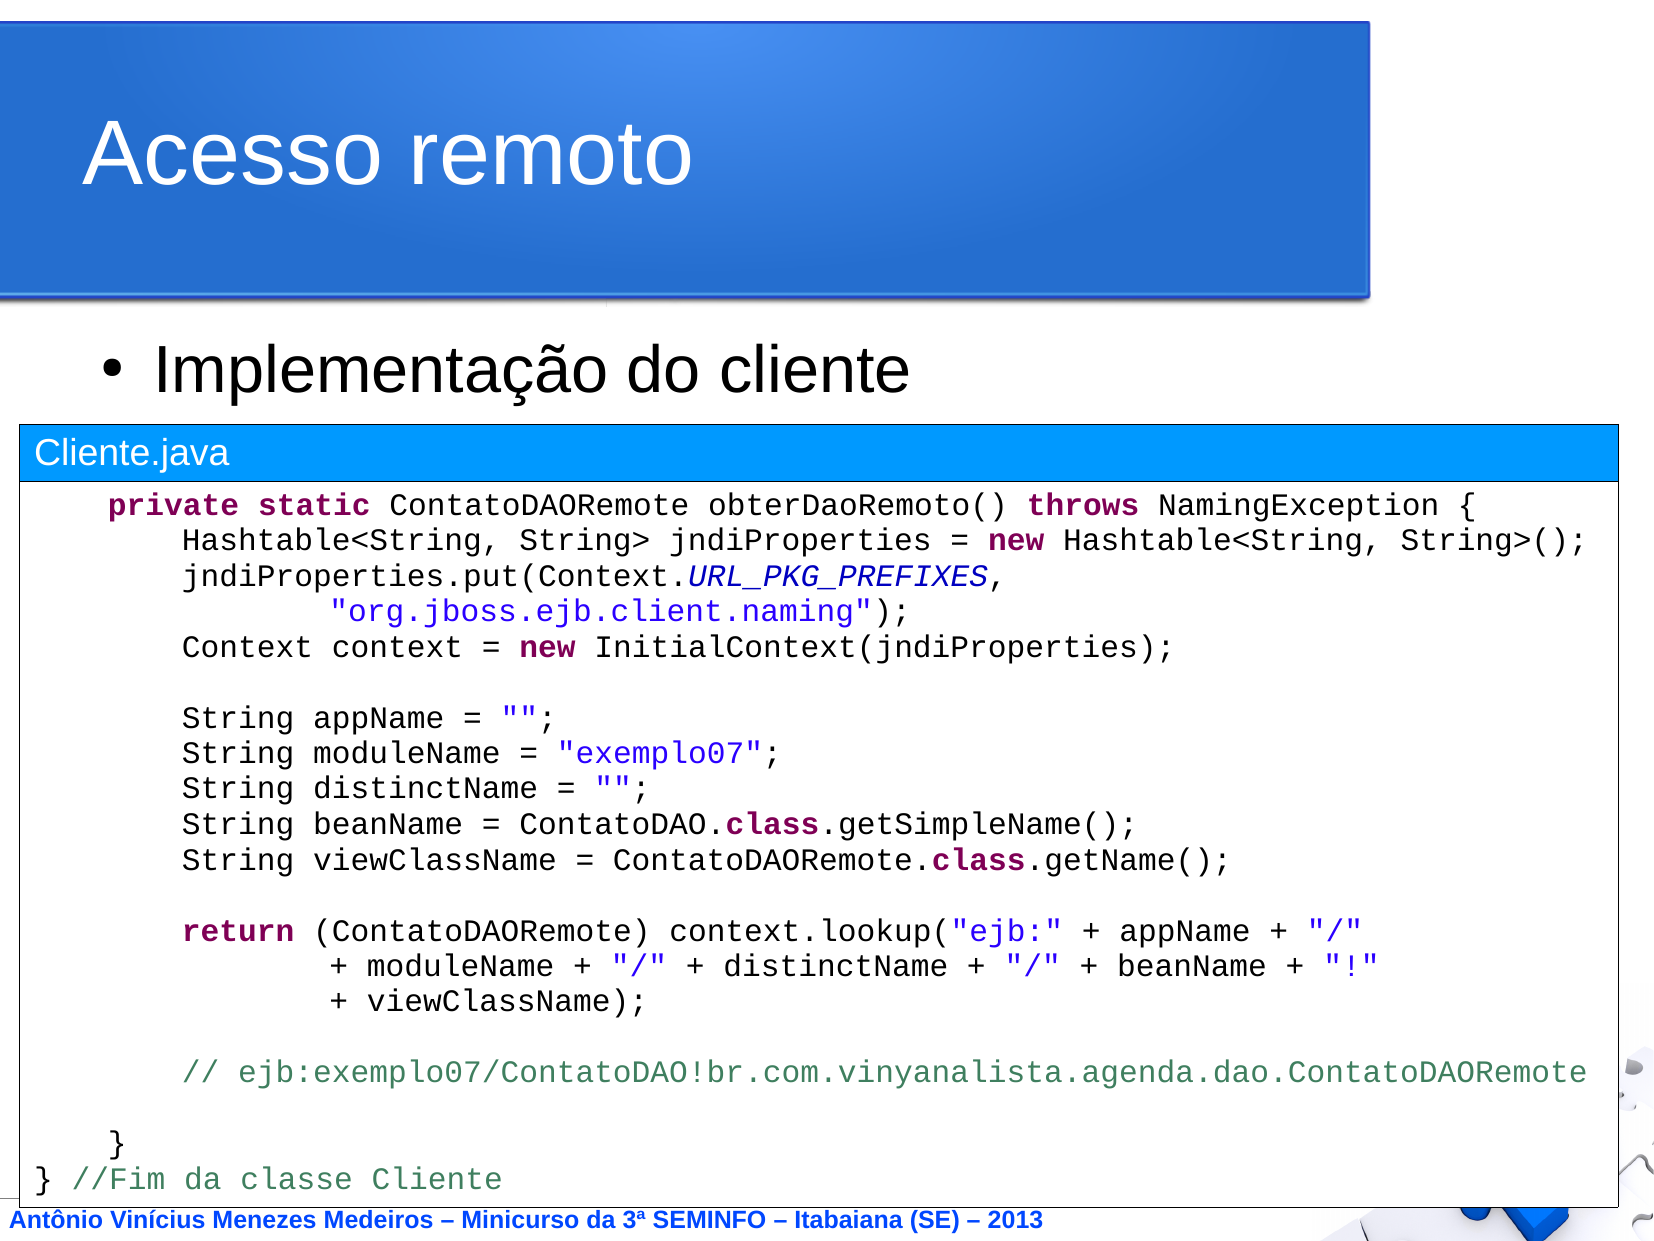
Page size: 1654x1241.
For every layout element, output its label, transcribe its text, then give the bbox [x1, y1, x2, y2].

picture [0, 21, 1375, 307]
table_header Cliente.java [20, 425, 1618, 481]
list Implementação do cliente [82, 332, 1356, 424]
picture [1311, 983, 1654, 1241]
table_cell private static ContatoDAORemote obterDaoRemoto() throws NamingException { Hashtable<String, String> jndiProperties = new Hashtable<String, String>(); jndiProperties.put(Context.URL_PKG_PREFIXES, "org.jboss.ejb.client.naming"); Context context = new InitialContext(jndiProperties); String appName = ""; String moduleName = "exemplo07"; String distinctName = ""; String beanName = ContatoDAO.class.getSimpleName(); String viewClassName = ContatoDAORemote.class.getName(); return (ContatoDAORemote) context.lookup("ejb:" + appName + "/" + moduleName + "/" + distinctName + "/" + beanName + "!" + viewClassName); // ejb:exemplo07/ContatoDAO!br.com.vinyanalista.agenda.dao.ContatoDAORemote } } //Fim da classe Cliente [20, 482, 1618, 1207]
title Acesso remoto [82, 49, 1323, 257]
